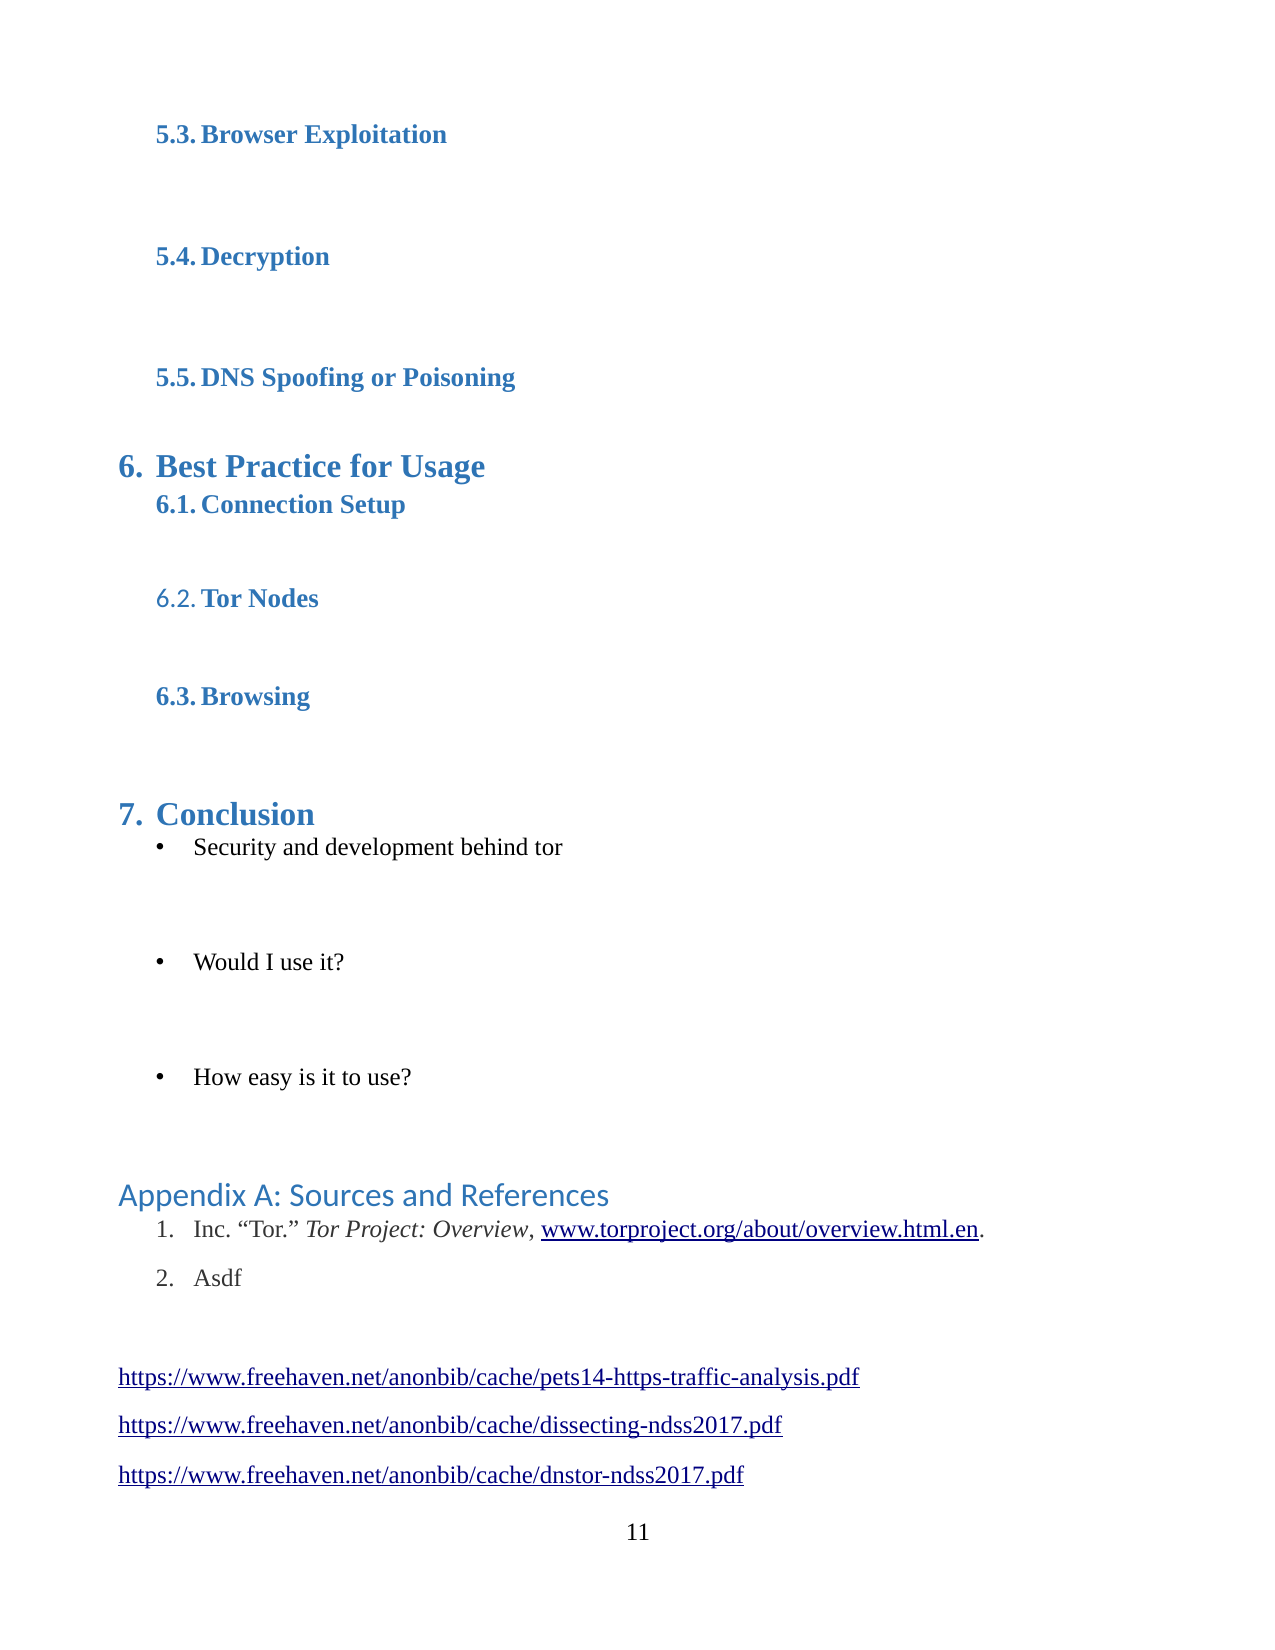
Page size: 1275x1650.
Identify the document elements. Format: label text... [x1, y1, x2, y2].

subtitle Browser Exploitation [156, 118, 1157, 149]
list Asdf [156, 1263, 1157, 1292]
subtitle Appendix A: Sources and References [118, 1174, 1157, 1214]
subtitle Best Practice for Usage [118, 446, 1157, 484]
list Would I use it? [156, 947, 1157, 976]
subtitle Conclusion [118, 794, 1157, 832]
text https://www.freehaven.net/anonbib/cache/dnstor-ndss2017.pdf [118, 1460, 1157, 1488]
list How easy is it to use? [156, 1062, 1157, 1091]
subtitle Decryption [156, 240, 1157, 271]
subtitle Browsing [156, 680, 1157, 712]
subtitle Tor Nodes [156, 581, 1157, 647]
subtitle DNS Spoofing or Poisoning [156, 361, 1157, 392]
text https://www.freehaven.net/anonbib/cache/pets14-https-traffic-analysis.pdf [118, 1362, 1157, 1390]
list Security and development behind tor [156, 832, 1157, 861]
list Inc. “Tor.” Tor Project: Overview, www.torproject.org/about/overview.html.en. [156, 1214, 1157, 1243]
text https://www.freehaven.net/anonbib/cache/dissecting-ndss2017.pdf [118, 1411, 1157, 1439]
subtitle Connection Setup [156, 489, 1157, 520]
